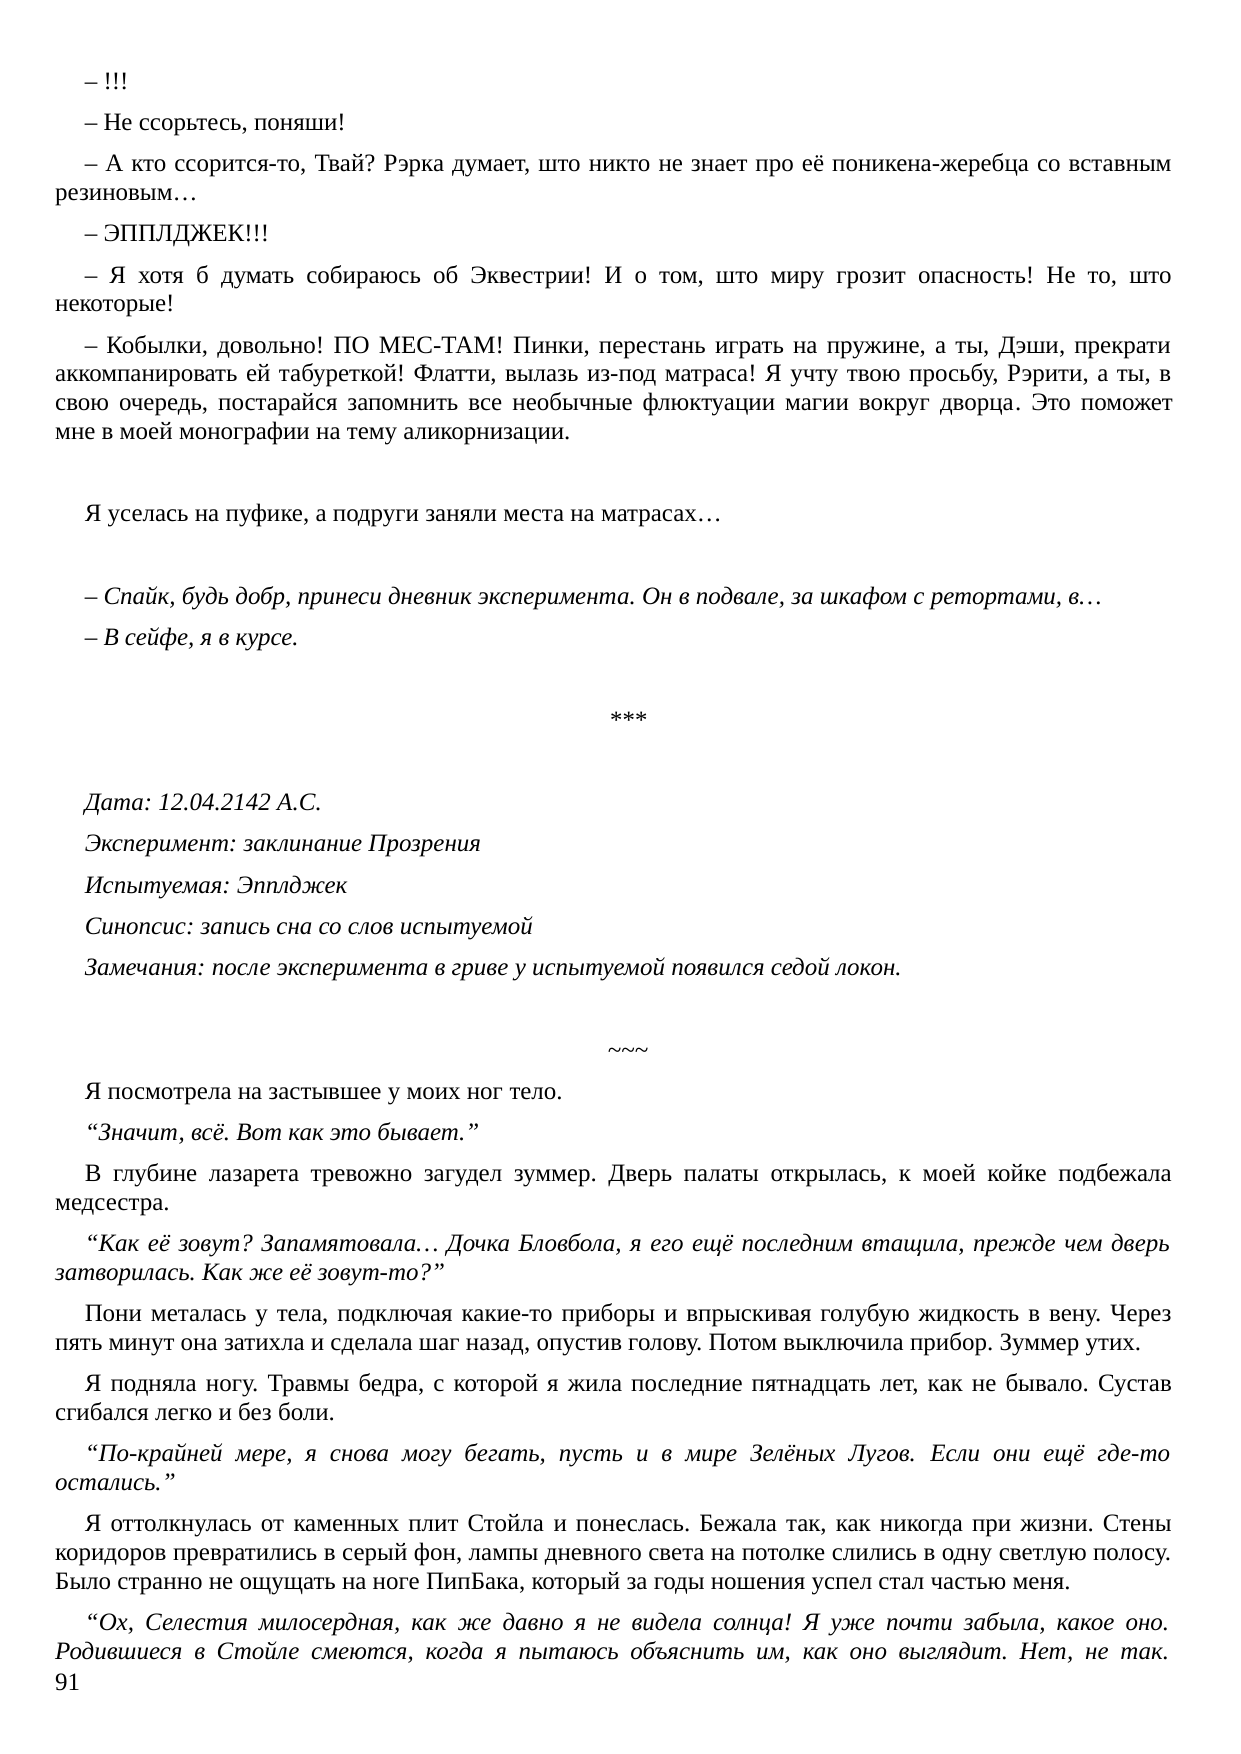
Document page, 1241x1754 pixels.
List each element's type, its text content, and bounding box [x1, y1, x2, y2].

text – Не ссорьтесь, поняши! [55, 107, 1173, 136]
text Я оттолкнулась от каменных плит Стойла и понеслась. Бежала так, как никогда при жизни. Стены коридоров превратились в серый фон, лампы дневного света на потолке слились в одну светлую полосу. Было странно не ощущать на ноге ПипБака, который за годы ношения успел стал частью меня. [55, 1508, 1173, 1595]
text – !!! [55, 66, 1173, 95]
text Испытуемая: Эпплджек [55, 870, 1173, 898]
text Пони металась у тела, подключая какие-то приборы и впрыскивая голубую жидкость в вену. Через пять минут она затихла и сделала шаг назад, опустив голову. Потом выключила прибор. Зуммер утих. [55, 1298, 1173, 1356]
text В глубине лазарета тревожно загудел зуммер. Дверь палаты открылась, к моей койке подбежала медсестра. [55, 1158, 1173, 1216]
text – А кто ссорится-то, Твай? Рэрка думает, што никто не знает про её поникена-жеребца со вставным резиновым… [55, 148, 1173, 206]
text Я посмотрела на застывшее у моих ног тело. [55, 1076, 1173, 1105]
text Замечания: после эксперимента в гриве у испытуемой появился седой локон. [55, 952, 1173, 981]
text Я уселась на пуфике, а подруги заняли места на матрасах… [55, 498, 1173, 527]
text Я подняла ногу. Травмы бедра, с которой я жила последние пятнадцать лет, как не бывало. Сустав сгибался легко и без боли. [55, 1368, 1173, 1426]
text – Кобылки, довольно! ПО МЕС-ТАМ! Пинки, перестань играть на пружине, а ты, Дэши, прекрати аккомпанировать ей табуреткой! Флатти, вылазь из-под матраса! Я учту твою просьбу, Рэрити, а ты, в свою очередь, постарайся запомнить все необычные флюктуации магии вокруг дворца. Это поможет мне в моей монографии на тему аликорнизации. [55, 330, 1173, 445]
text – Я хотя б думать собираюсь об Эквестрии! И о том, што миру грозит опасность! Не то, што некоторые! [55, 260, 1173, 317]
text – Спайк, будь добр, принеси дневник эксперимента. Он в подвале, за шкафом с ретортами, в… [55, 581, 1173, 610]
text “Как её зовут? Запамятовала… Дочка Бловбола, я его ещё последним втащила, прежде чем дверь затворилась. Как же её зовут-то?” [55, 1228, 1173, 1286]
text – ЭППЛДЖЕК!!! [55, 218, 1173, 247]
text Дата: 12.04.2142 А.C. [55, 787, 1173, 816]
text ~~~ [55, 1035, 1173, 1063]
text Эксперимент: заклинание Прозрения [55, 828, 1173, 857]
text “По-крайней мере, я снова могу бегать, пусть и в мире Зелёных Лугов. Если они ещё где-то остались.” [55, 1438, 1173, 1496]
text Синопсис: запись сна со слов испытуемой [55, 911, 1173, 940]
text “Ох, Селестия милосердная, как же давно я не видела солнца! Я уже почти забыла, какое оно. Родившиеся в Стойле смеются, когда я пытаюсь объяснить им, как оно выглядит. Нет, не так. [55, 1607, 1173, 1665]
text *** [55, 705, 1173, 733]
text “Значит, всё. Вот как это бывает.” [55, 1117, 1173, 1146]
text – В сейфе, я в курсе. [55, 622, 1173, 651]
